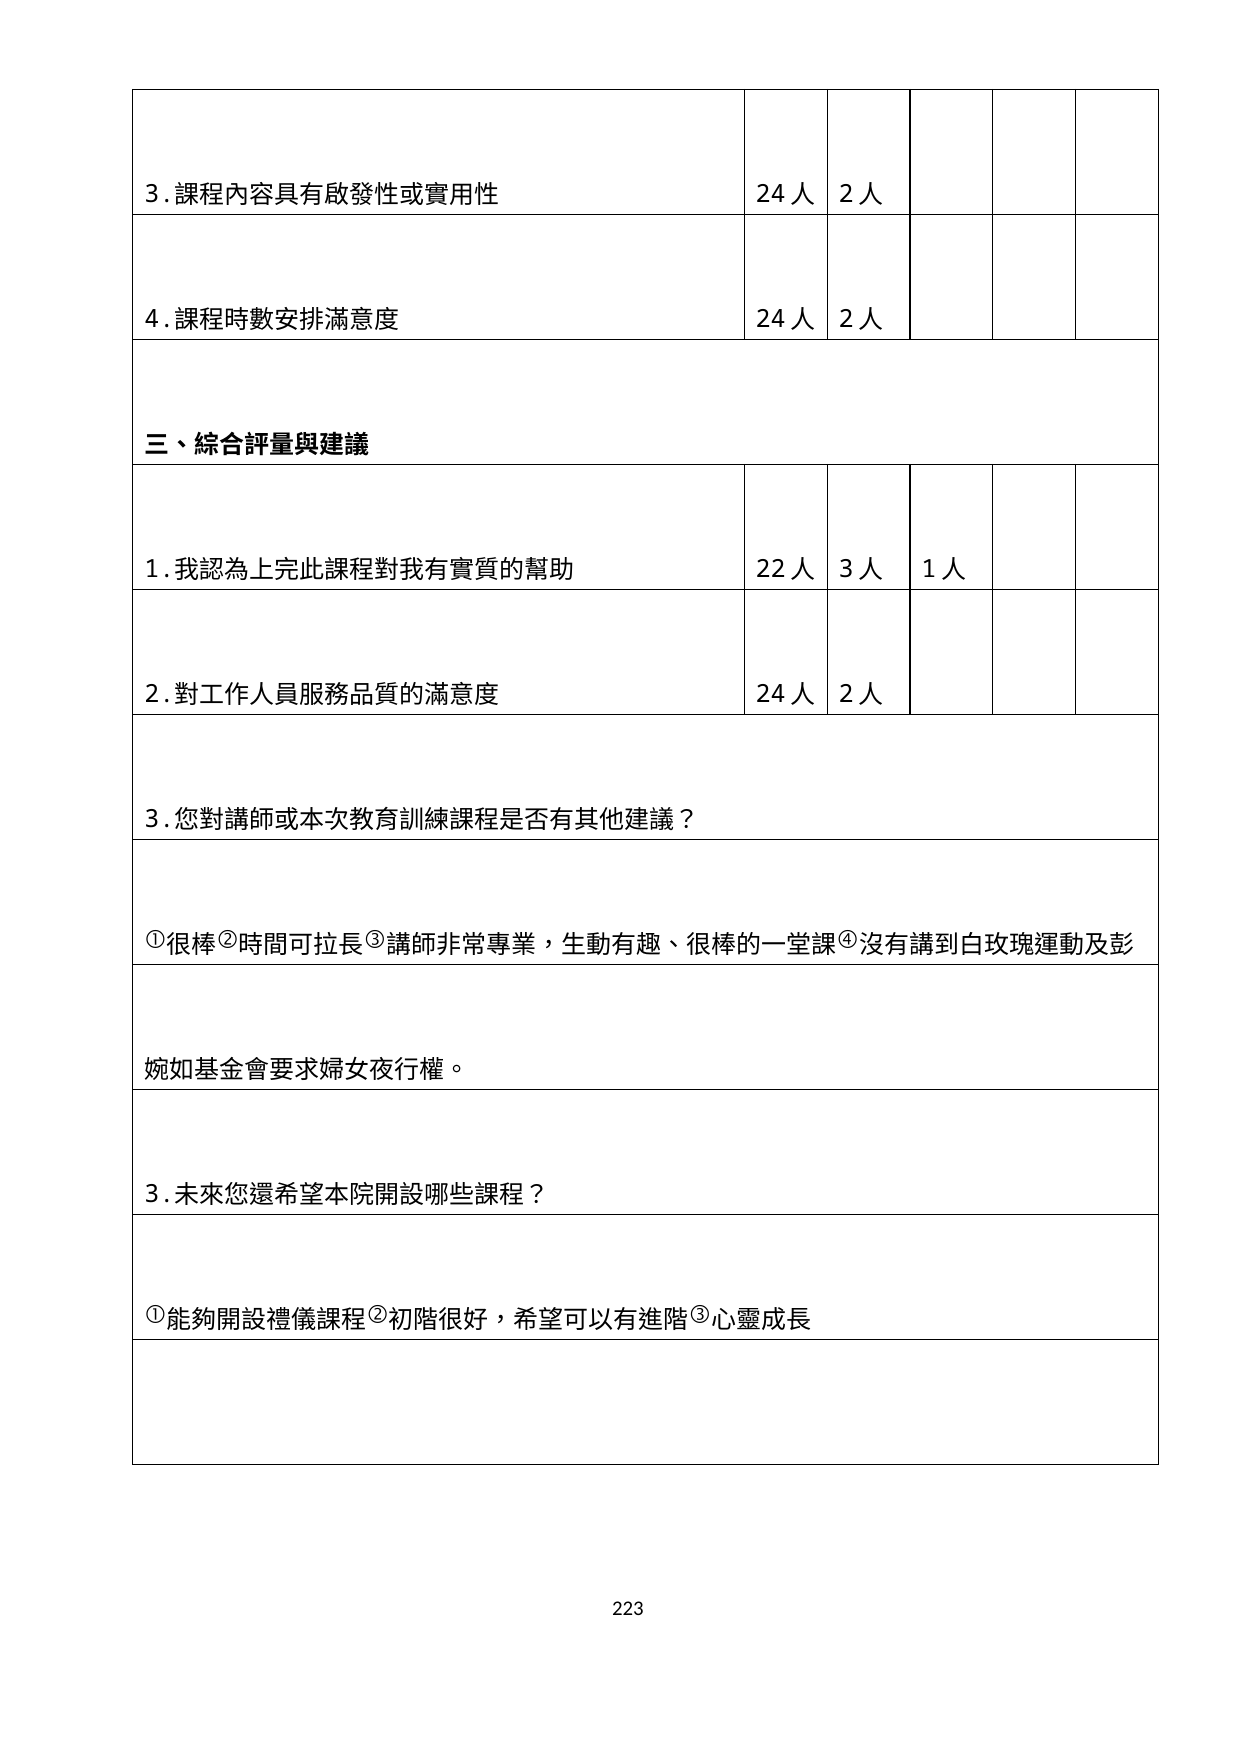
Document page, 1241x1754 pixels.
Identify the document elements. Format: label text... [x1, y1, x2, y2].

table_cell [1076, 590, 1158, 714]
table_cell 1.我認為上完此課程對我有實質的幫助 [133, 465, 744, 589]
table_cell [1076, 215, 1158, 339]
table_cell 2人 [828, 590, 909, 714]
table_cell 能夠開設禮儀課程初階很好，希望可以有進階心靈成長 [133, 1215, 1158, 1339]
table_cell [133, 1340, 1158, 1464]
table_cell [993, 465, 1075, 589]
table_cell [911, 590, 992, 714]
table_cell 3.未來您還希望本院開設哪些課程？ [133, 1090, 1158, 1214]
table_cell 1人 [911, 465, 992, 589]
table_cell [1076, 465, 1158, 589]
table_cell 22人 [745, 465, 827, 589]
table_cell 2人 [828, 215, 909, 339]
table_cell 2人 [828, 90, 909, 214]
table_cell 很棒時間可拉長講師非常專業，生動有趣、很棒的一堂課沒有講到白玫瑰運動及彭 [133, 840, 1158, 964]
table_cell [911, 90, 992, 214]
table_cell 三、綜合評量與建議 [133, 340, 1158, 464]
table_cell 24人 [745, 590, 827, 714]
table_cell 24人 [745, 90, 827, 214]
table_cell 3.課程內容具有啟發性或實用性 [133, 90, 744, 214]
table_cell 2.對工作人員服務品質的滿意度 [133, 590, 744, 714]
table_cell 婉如基金會要求婦女夜行權。 [133, 965, 1158, 1089]
table_cell 24人 [745, 215, 827, 339]
table_cell [993, 590, 1075, 714]
table_cell 3.您對講師或本次教育訓練課程是否有其他建議？ [133, 715, 1158, 839]
table_cell [911, 215, 992, 339]
table_cell [1076, 90, 1158, 214]
table_cell [993, 215, 1075, 339]
table_cell 4.課程時數安排滿意度 [133, 215, 744, 339]
table_cell 3人 [828, 465, 909, 589]
table_cell [993, 90, 1075, 214]
